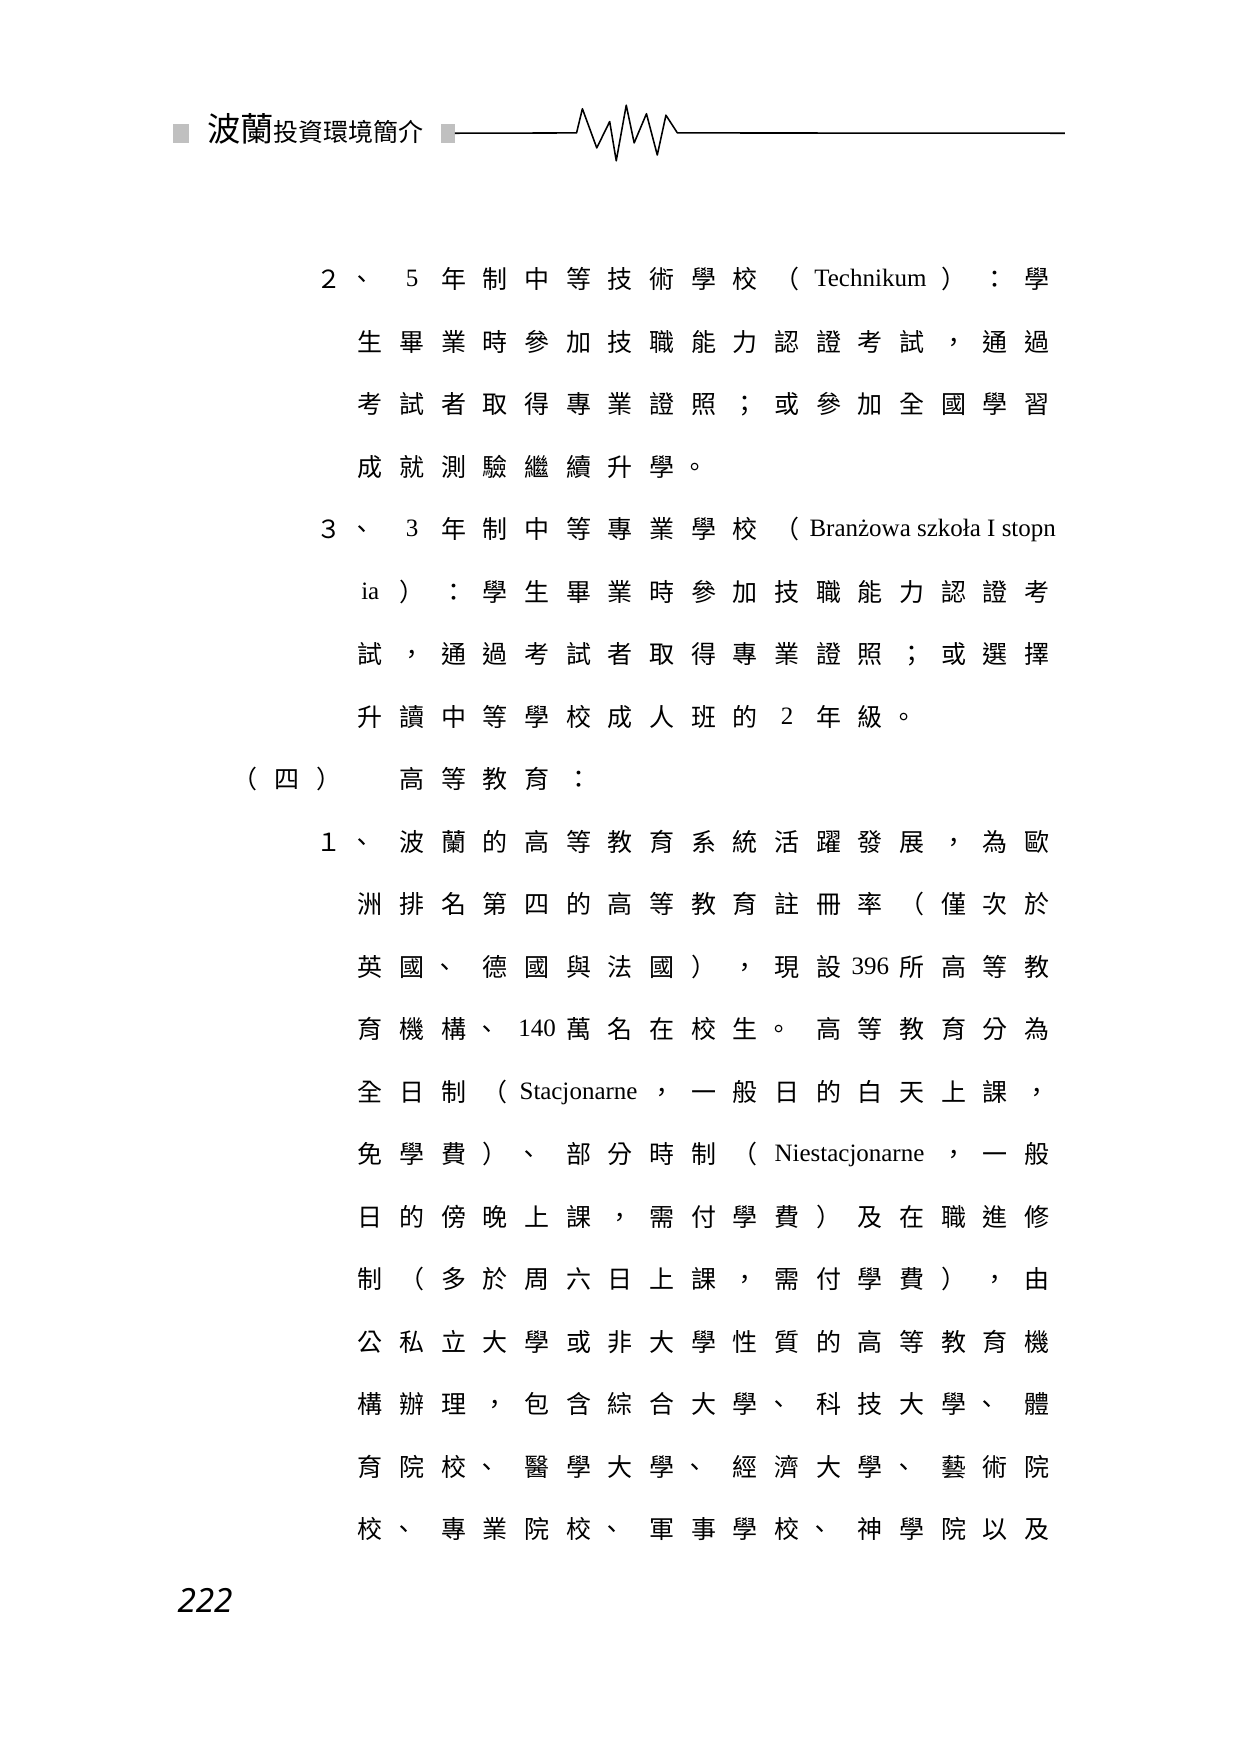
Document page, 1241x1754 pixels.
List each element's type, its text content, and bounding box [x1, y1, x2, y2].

text ３、3年制中等專業學校（Branżowa szkoła I stopnia）：學生畢業時參加技職能力認證考試，通過考試者取得專業證照；或選擇升讀中等學校成人班的2年級。 [281, 486, 1058, 736]
text ２、5年制中等技術學校（Technikum）：學生畢業時參加技職能力認證考試，通過考試者取得專業證照；或參加全國學習成就測驗繼續升學。 [281, 236, 1058, 486]
text （四） 高等教育： [207, 736, 1058, 799]
text １、波蘭的高等教育系統活躍發展，為歐洲排名第四的高等教育註冊率（僅次於英國、德國與法國），現設396所高等教育機構、140萬名在校生。高等教育分為全日制（Stacjonarne，一般日的白天上課，免學費）、部分時制（Niestacjonarne，一般日的傍晚上課，需付學費）及在職進修制（多於周六日上課，需付學費），由公私立大學或非大學性質的高等教育機構辦理，包含綜合大學、科技大學、體育院校、醫學大學、經濟大學、藝術院校、專業院校、軍事學校、神學院以及 [281, 799, 1058, 1549]
